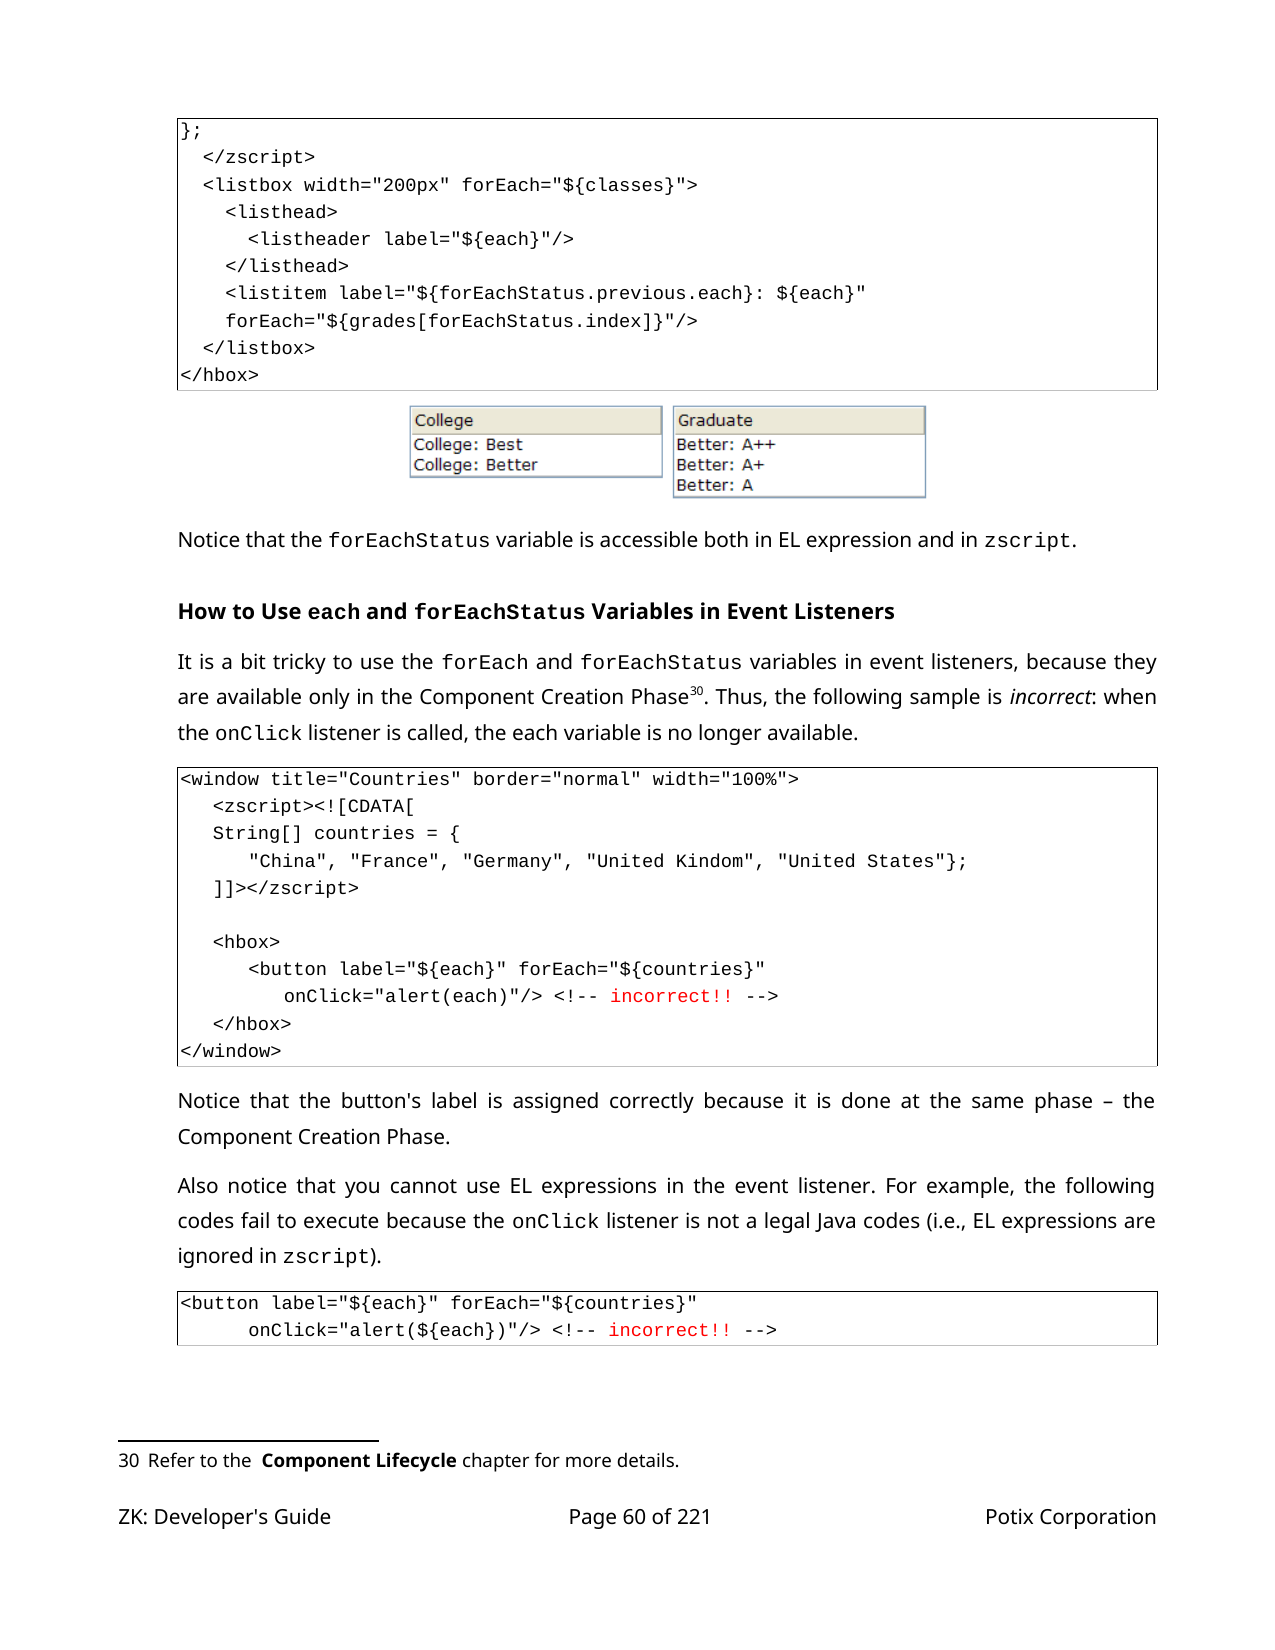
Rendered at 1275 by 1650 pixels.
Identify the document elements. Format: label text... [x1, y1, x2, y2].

text <listbox width="200px" forEach="${classes}"> [178, 172, 1157, 197]
text </hbox> [178, 1012, 1157, 1036]
text </listbox> [178, 336, 1157, 360]
text <zscript><![CDATA[ [178, 794, 1157, 818]
text forEach="${grades[forEachStatus.index]}"/> [178, 308, 1157, 333]
text Also notice that you cannot use EL expressions in the event listener. For example, the following codes fail to execute because the onClick listener is not a legal Java codes (i.e., EL expressions are ignored in zscript). [177, 1171, 1157, 1270]
text "China", "France", "Germany", "United Kindom", "United States"}; [178, 848, 1157, 873]
text Notice that the forEachStatus variable is accessible both in EL expression and in zscript. [177, 501, 1157, 554]
text <listhead> [178, 200, 1157, 224]
text <listitem label="${forEachStatus.previous.each}: ${each}" [178, 281, 1157, 306]
text onClick="alert(${each})"/> <!-- incorrect!! --> [178, 1318, 1157, 1345]
text </window> [178, 1039, 1157, 1066]
text <hbox> [178, 930, 1157, 954]
text String[] countries = { [178, 821, 1157, 846]
text <button label="${each}" forEach="${countries}" [178, 957, 1157, 981]
text Refer to the Component Lifecycle chapter for more details. [118, 1447, 1157, 1473]
subtitle How to Use each and forEachStatus Variables in Event Listeners [177, 596, 1157, 626]
picture [407, 403, 930, 501]
text <button label="${each}" forEach="${countries}" [178, 1292, 1157, 1315]
text </zscript> [178, 145, 1157, 169]
text onClick="alert(each)"/> <!-- incorrect!! --> [178, 984, 1157, 1009]
text </listhead> [178, 254, 1157, 278]
text Notice that the button's label is assigned correctly because it is done at the same phase – the Component Creation Phase. [177, 1087, 1157, 1150]
text }; [178, 119, 1157, 142]
text It is a bit tricky to use the forEach and forEachStatus variables in event listeners, because they are available only in the Component Creation Phase. Thus, the following sample is incorrect: when the onClick listener is called, the each variable is no longer available. [177, 647, 1157, 746]
text </hbox> [178, 363, 1157, 390]
text <listheader label="${each}"/> [178, 227, 1157, 251]
text ]]></zscript> [178, 876, 1157, 900]
text <window title="Countries" border="normal" width="100%"> [178, 768, 1157, 791]
